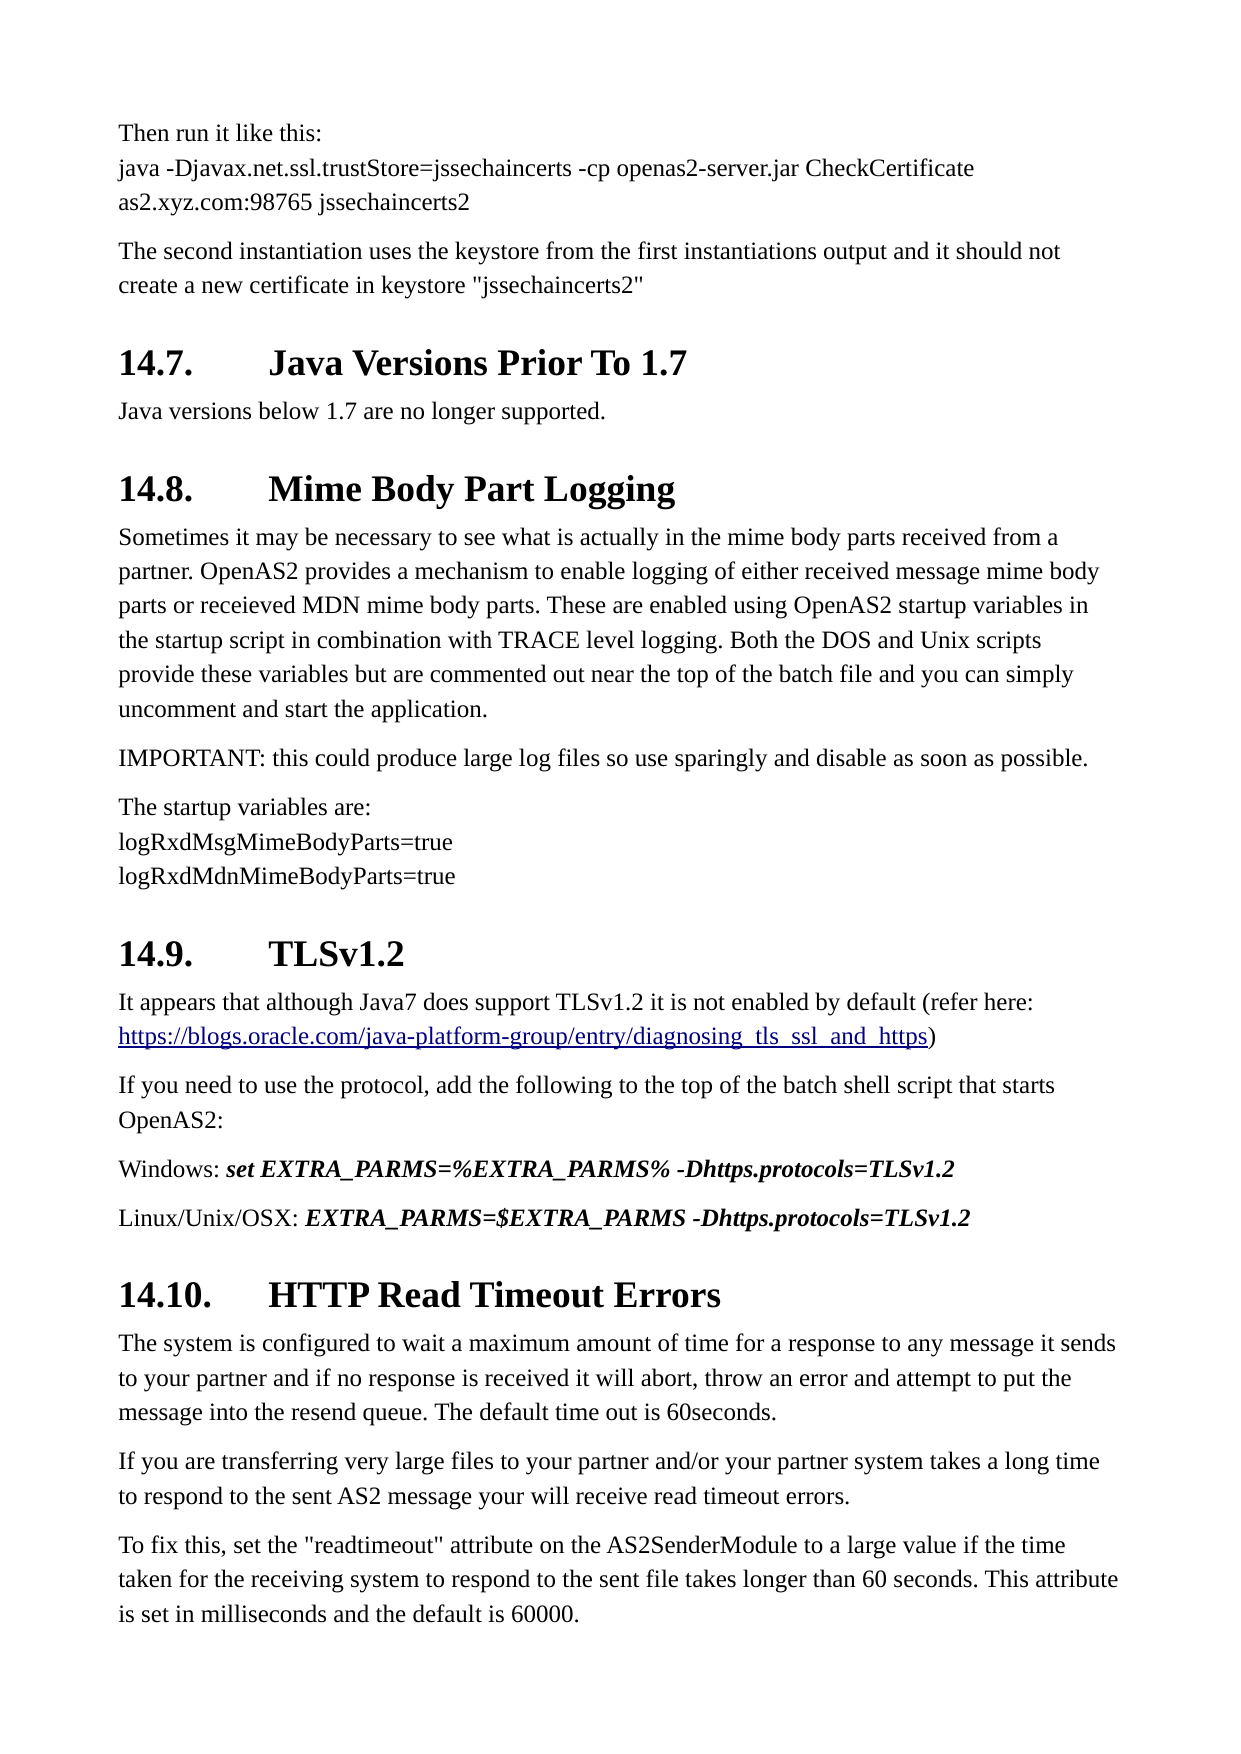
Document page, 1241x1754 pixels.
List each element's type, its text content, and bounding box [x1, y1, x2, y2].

text The startup variables are: logRxdMsgMimeBodyParts=true logRxdMdnMimeBodyParts=true [118, 792, 1122, 890]
text It appears that although Java7 does support TLSv1.2 it is not enabled by default (refer here: https://blogs.oracle.com/java-platform-group/entry/diagnosing_tls_ssl_and_https) [118, 987, 1122, 1050]
subtitle HTTP Read Timeout Errors [118, 1273, 1122, 1316]
text Sometimes it may be necessary to see what is actually in the mime body parts received from a partner. OpenAS2 provides a mechanism to enable logging of either received message mime body parts or receieved MDN mime body parts. These are enabled using OpenAS2 startup variables in the startup script in combination with TRACE level logging. Both the DOS and Unix scripts provide these variables but are commented out near the top of the batch file and you can simply uncomment and start the application. [118, 522, 1122, 723]
subtitle TLSv1.2 [118, 931, 1122, 974]
subtitle Java Versions Prior To 1.7 [118, 341, 1122, 384]
text To fix this, set the "readtimeout" attribute on the AS2SenderModule to a large value if the time taken for the receiving system to respond to the sent file takes longer than 60 seconds. This attribute is set in milliseconds and the default is 60000. [118, 1530, 1122, 1628]
text Java versions below 1.7 are no longer supported. [118, 396, 1122, 425]
text The system is configured to wait a maximum amount of time for a response to any message it sends to your partner and if no response is received it will abort, throw an error and attempt to put the message into the resend queue. The default time out is 60seconds. [118, 1328, 1122, 1426]
text Windows: set EXTRA_PARMS=%EXTRA_PARMS% -Dhttps.protocols=TLSv1.2 [118, 1154, 1122, 1182]
subtitle Mime Body Part Logging [118, 466, 1122, 509]
text If you need to use the protocol, add the following to the top of the batch shell script that starts OpenAS2: [118, 1070, 1122, 1133]
text IMPORTANT: this could produce large log files so use sparingly and disable as soon as possible. [118, 743, 1122, 772]
text Linux/Unix/OSX: EXTRA_PARMS=$EXTRA_PARMS -Dhttps.protocols=TLSv1.2 [118, 1203, 1122, 1232]
text Then run it like this: java -Djavax.net.ssl.trustStore=jssechaincerts -cp openas2-server.jar CheckCertificate as2.xyz.com:98765 jssechaincerts2 [118, 118, 1122, 216]
text The second instantiation uses the keystore from the first instantiations output and it should not create a new certificate in keystore "jssechaincerts2" [118, 236, 1122, 299]
text If you are transferring very large files to your partner and/or your partner system takes a long time to respond to the sent AS2 message your will receive read timeout errors. [118, 1446, 1122, 1509]
